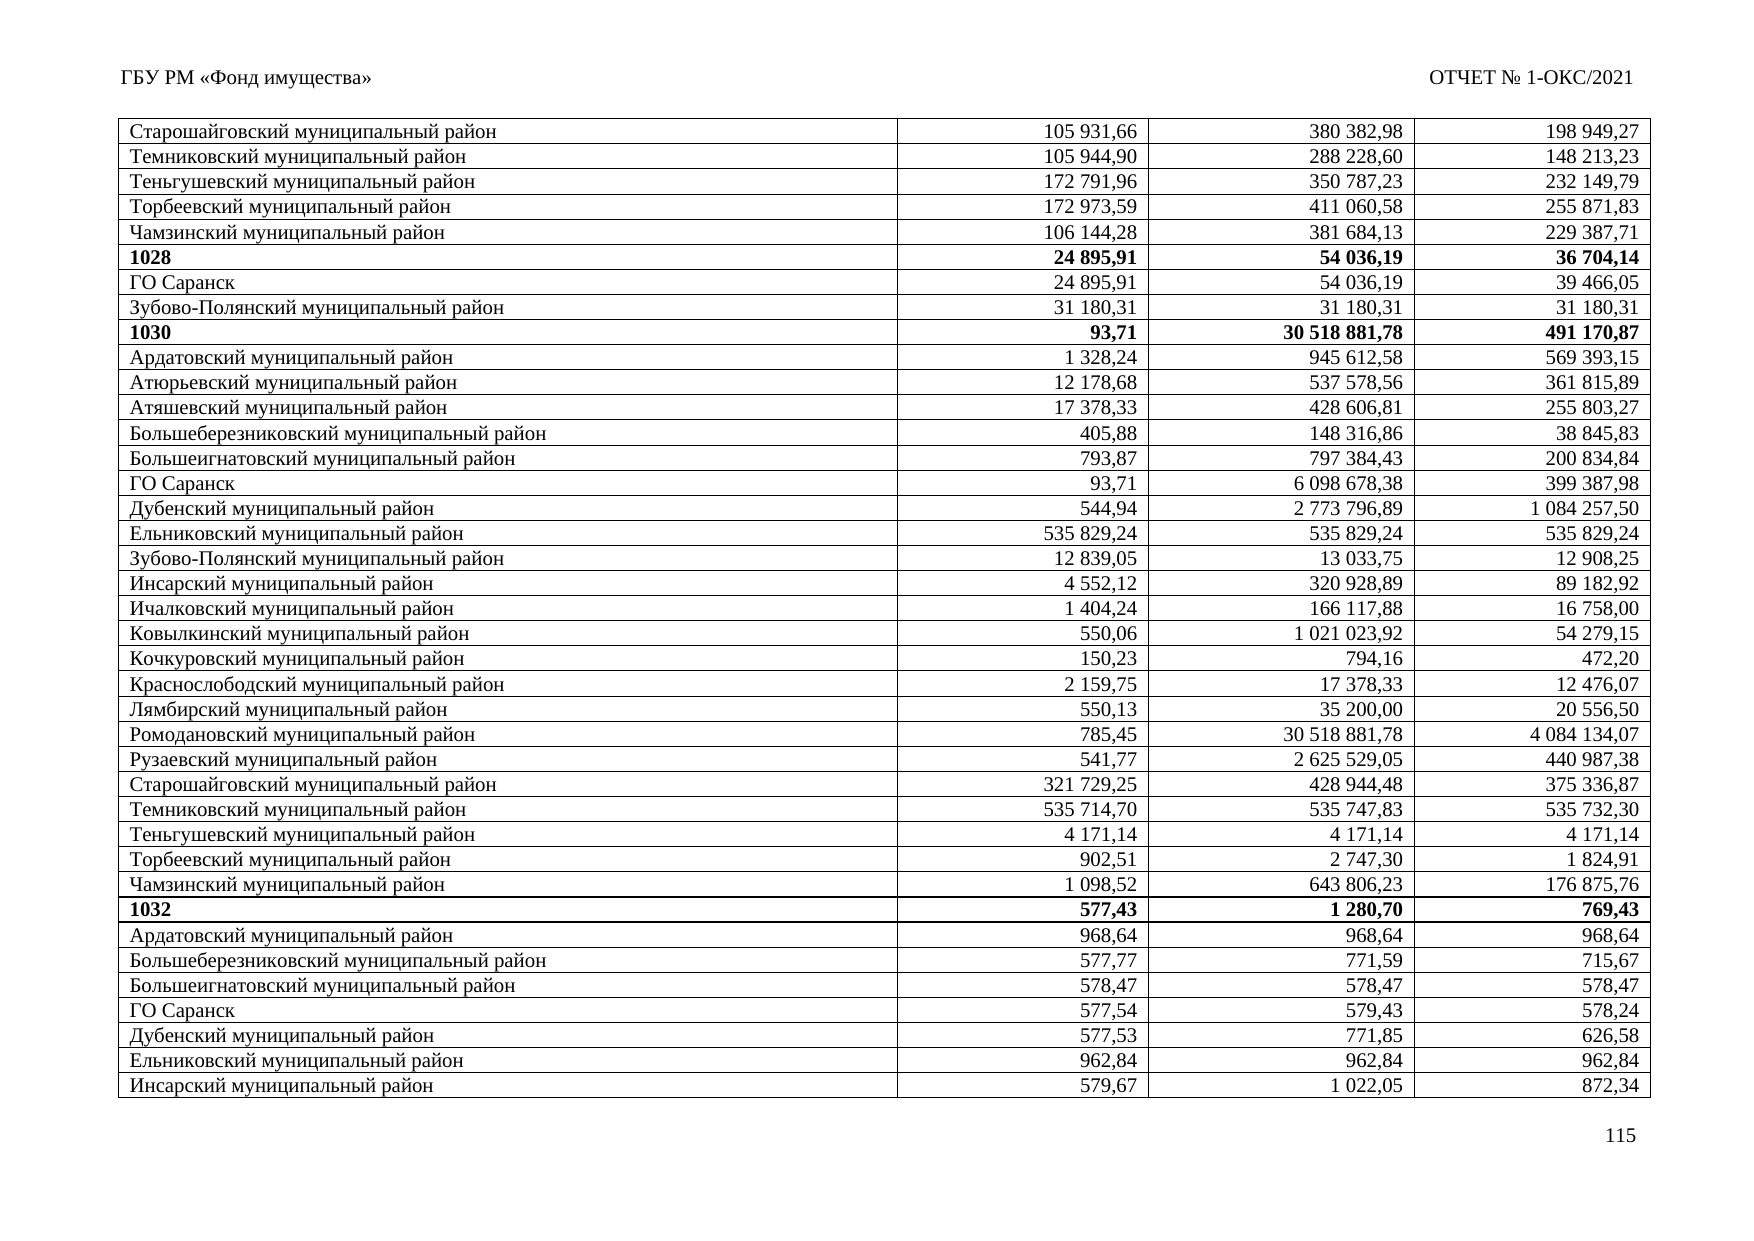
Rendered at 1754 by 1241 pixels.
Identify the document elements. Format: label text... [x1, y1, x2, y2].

table_cell 105 944,90 [898, 144, 1148, 168]
table_cell 320 928,89 [1149, 571, 1414, 595]
table_cell Ичалковский муниципальный район [119, 596, 897, 620]
table_cell 105 931,66 [898, 119, 1148, 143]
table_cell Краснослободский муниципальный район [119, 671, 897, 696]
table_cell 12 839,05 [898, 546, 1148, 570]
table_cell 771,59 [1149, 948, 1414, 972]
table_cell 962,84 [1415, 1048, 1650, 1072]
table_cell 17 378,33 [1149, 671, 1414, 696]
table_cell 569 393,15 [1415, 345, 1650, 369]
table_cell Большеберезниковский муниципальный район [119, 420, 897, 444]
table_cell 232 149,79 [1415, 169, 1650, 193]
table_cell 1 824,91 [1415, 847, 1650, 871]
table_cell 198 949,27 [1415, 119, 1650, 143]
table_cell 288 228,60 [1149, 144, 1414, 168]
table_cell 106 144,28 [898, 220, 1148, 244]
table_cell 535 732,30 [1415, 797, 1650, 821]
table_cell 794,16 [1149, 646, 1414, 670]
table_cell 38 845,83 [1415, 420, 1650, 444]
table_cell 544,94 [898, 496, 1148, 520]
table_cell Чамзинский муниципальный район [119, 220, 897, 244]
table_cell 2 625 529,05 [1149, 747, 1414, 771]
table_cell 968,64 [898, 923, 1148, 947]
table_cell 172 973,59 [898, 195, 1148, 218]
table_cell Зубово-Полянский муниципальный район [119, 295, 897, 319]
table_cell 255 871,83 [1415, 195, 1650, 218]
table_cell 148 316,86 [1149, 420, 1414, 444]
table_cell Старошайговский муниципальный район [119, 772, 897, 796]
table_cell ГО Саранск [119, 471, 897, 495]
table_cell 550,06 [898, 621, 1148, 645]
table_cell 13 033,75 [1149, 546, 1414, 570]
table_cell 411 060,58 [1149, 195, 1414, 218]
table_cell Торбеевский муниципальный район [119, 847, 897, 871]
table_cell 626,58 [1415, 1023, 1650, 1047]
table_cell Инсарский муниципальный район [119, 1073, 897, 1097]
table_cell 785,45 [898, 722, 1148, 746]
table_cell 405,88 [898, 420, 1148, 444]
table_cell 54 036,19 [1149, 270, 1414, 294]
table_cell Ельниковский муниципальный район [119, 521, 897, 545]
table_cell 535 747,83 [1149, 797, 1414, 821]
table_cell 1030 [119, 320, 897, 344]
table_cell 12 178,68 [898, 370, 1148, 394]
table_cell 537 578,56 [1149, 370, 1414, 394]
table_cell 321 729,25 [898, 772, 1148, 796]
table_cell Рузаевский муниципальный район [119, 747, 897, 771]
table_cell 1028 [119, 245, 897, 269]
table_cell 579,43 [1149, 998, 1414, 1022]
table_cell Чамзинский муниципальный район [119, 872, 897, 896]
table_cell 31 180,31 [898, 295, 1148, 319]
table_cell 541,77 [898, 747, 1148, 771]
table_cell Темниковский муниципальный район [119, 797, 897, 821]
table_cell 399 387,98 [1415, 471, 1650, 495]
table_cell 472,20 [1415, 646, 1650, 670]
table_cell 39 466,05 [1415, 270, 1650, 294]
table_cell 2 159,75 [898, 671, 1148, 696]
table_cell 24 895,91 [898, 245, 1148, 269]
table_cell 968,64 [1415, 923, 1650, 947]
table_cell 428 606,81 [1149, 395, 1414, 419]
table_cell 17 378,33 [898, 395, 1148, 419]
table_cell 1 022,05 [1149, 1073, 1414, 1097]
table_cell Ардатовский муниципальный район [119, 345, 897, 369]
table_cell 30 518 881,78 [1149, 722, 1414, 746]
table_cell Ардатовский муниципальный район [119, 923, 897, 947]
table_cell 89 182,92 [1415, 571, 1650, 595]
table_cell 578,24 [1415, 998, 1650, 1022]
table_cell 771,85 [1149, 1023, 1414, 1047]
table_cell Ромодановский муниципальный район [119, 722, 897, 746]
table_cell 12 476,07 [1415, 671, 1650, 696]
table_cell 1 280,70 [1149, 898, 1414, 921]
table_cell Ковылкинский муниципальный район [119, 621, 897, 645]
table_cell 962,84 [898, 1048, 1148, 1072]
table_cell 4 171,14 [1149, 822, 1414, 846]
table_cell 1032 [119, 898, 897, 921]
table_cell Дубенский муниципальный район [119, 496, 897, 520]
table_cell Дубенский муниципальный район [119, 1023, 897, 1047]
table_cell 578,47 [1149, 973, 1414, 997]
table_cell 255 803,27 [1415, 395, 1650, 419]
table_cell 902,51 [898, 847, 1148, 871]
table_cell 1 084 257,50 [1415, 496, 1650, 520]
table_cell 535 714,70 [898, 797, 1148, 821]
table_cell Атюрьевский муниципальный район [119, 370, 897, 394]
table_cell 945 612,58 [1149, 345, 1414, 369]
table_cell 535 829,24 [1149, 521, 1414, 545]
table_cell Атяшевский муниципальный район [119, 395, 897, 419]
table_cell 4 171,14 [1415, 822, 1650, 846]
table_cell Инсарский муниципальный район [119, 571, 897, 595]
table_cell Ельниковский муниципальный район [119, 1048, 897, 1072]
table_cell 24 895,91 [898, 270, 1148, 294]
table_cell 769,43 [1415, 898, 1650, 921]
table_cell 31 180,31 [1415, 295, 1650, 319]
table_cell 1 021 023,92 [1149, 621, 1414, 645]
table_cell 715,67 [1415, 948, 1650, 972]
table_cell 16 758,00 [1415, 596, 1650, 620]
table_cell 962,84 [1149, 1048, 1414, 1072]
table_cell Большеигнатовский муниципальный район [119, 446, 897, 469]
table_cell 4 552,12 [898, 571, 1148, 595]
table_cell 176 875,76 [1415, 872, 1650, 896]
table_cell 6 098 678,38 [1149, 471, 1414, 495]
table_cell 30 518 881,78 [1149, 320, 1414, 344]
table_cell 550,13 [898, 697, 1148, 721]
table_cell 577,54 [898, 998, 1148, 1022]
table_cell ГО Саранск [119, 998, 897, 1022]
table_cell 872,34 [1415, 1073, 1650, 1097]
table_cell 166 117,88 [1149, 596, 1414, 620]
table_cell 36 704,14 [1415, 245, 1650, 269]
table_cell 968,64 [1149, 923, 1414, 947]
table_cell 380 382,98 [1149, 119, 1414, 143]
table_cell 361 815,89 [1415, 370, 1650, 394]
table_cell 1 328,24 [898, 345, 1148, 369]
table_cell 578,47 [1415, 973, 1650, 997]
table_cell 535 829,24 [898, 521, 1148, 545]
table_cell 381 684,13 [1149, 220, 1414, 244]
table_cell Теньгушевский муниципальный район [119, 169, 897, 193]
table_cell Большеберезниковский муниципальный район [119, 948, 897, 972]
table_cell 4 084 134,07 [1415, 722, 1650, 746]
table_cell 150,23 [898, 646, 1148, 670]
table_cell 172 791,96 [898, 169, 1148, 193]
table_cell 1 404,24 [898, 596, 1148, 620]
table_cell 440 987,38 [1415, 747, 1650, 771]
table_cell 4 171,14 [898, 822, 1148, 846]
table_cell Лямбирский муниципальный район [119, 697, 897, 721]
table_cell Темниковский муниципальный район [119, 144, 897, 168]
table_cell 577,77 [898, 948, 1148, 972]
table_cell 148 213,23 [1415, 144, 1650, 168]
table_cell Старошайговский муниципальный район [119, 119, 897, 143]
table_cell 535 829,24 [1415, 521, 1650, 545]
table_cell 93,71 [898, 320, 1148, 344]
table_cell 793,87 [898, 446, 1148, 469]
table_cell 54 036,19 [1149, 245, 1414, 269]
table_cell 31 180,31 [1149, 295, 1414, 319]
table_cell 375 336,87 [1415, 772, 1650, 796]
table_cell 54 279,15 [1415, 621, 1650, 645]
table_cell 577,43 [898, 898, 1148, 921]
table_cell 20 556,50 [1415, 697, 1650, 721]
table_cell 12 908,25 [1415, 546, 1650, 570]
table_cell 2 747,30 [1149, 847, 1414, 871]
table_cell Кочкуровский муниципальный район [119, 646, 897, 670]
table_cell Теньгушевский муниципальный район [119, 822, 897, 846]
table_cell 1 098,52 [898, 872, 1148, 896]
table_cell 577,53 [898, 1023, 1148, 1047]
table_cell 229 387,71 [1415, 220, 1650, 244]
table_cell 35 200,00 [1149, 697, 1414, 721]
table_cell 643 806,23 [1149, 872, 1414, 896]
table_cell 491 170,87 [1415, 320, 1650, 344]
table_cell 579,67 [898, 1073, 1148, 1097]
table_cell 2 773 796,89 [1149, 496, 1414, 520]
table_cell 428 944,48 [1149, 772, 1414, 796]
table_cell 578,47 [898, 973, 1148, 997]
table_cell Зубово-Полянский муниципальный район [119, 546, 897, 570]
table_cell 797 384,43 [1149, 446, 1414, 469]
table_cell Большеигнатовский муниципальный район [119, 973, 897, 997]
table_cell 93,71 [898, 471, 1148, 495]
table_cell ГО Саранск [119, 270, 897, 294]
table_cell 200 834,84 [1415, 446, 1650, 469]
table_cell Торбеевский муниципальный район [119, 195, 897, 218]
table_cell 350 787,23 [1149, 169, 1414, 193]
